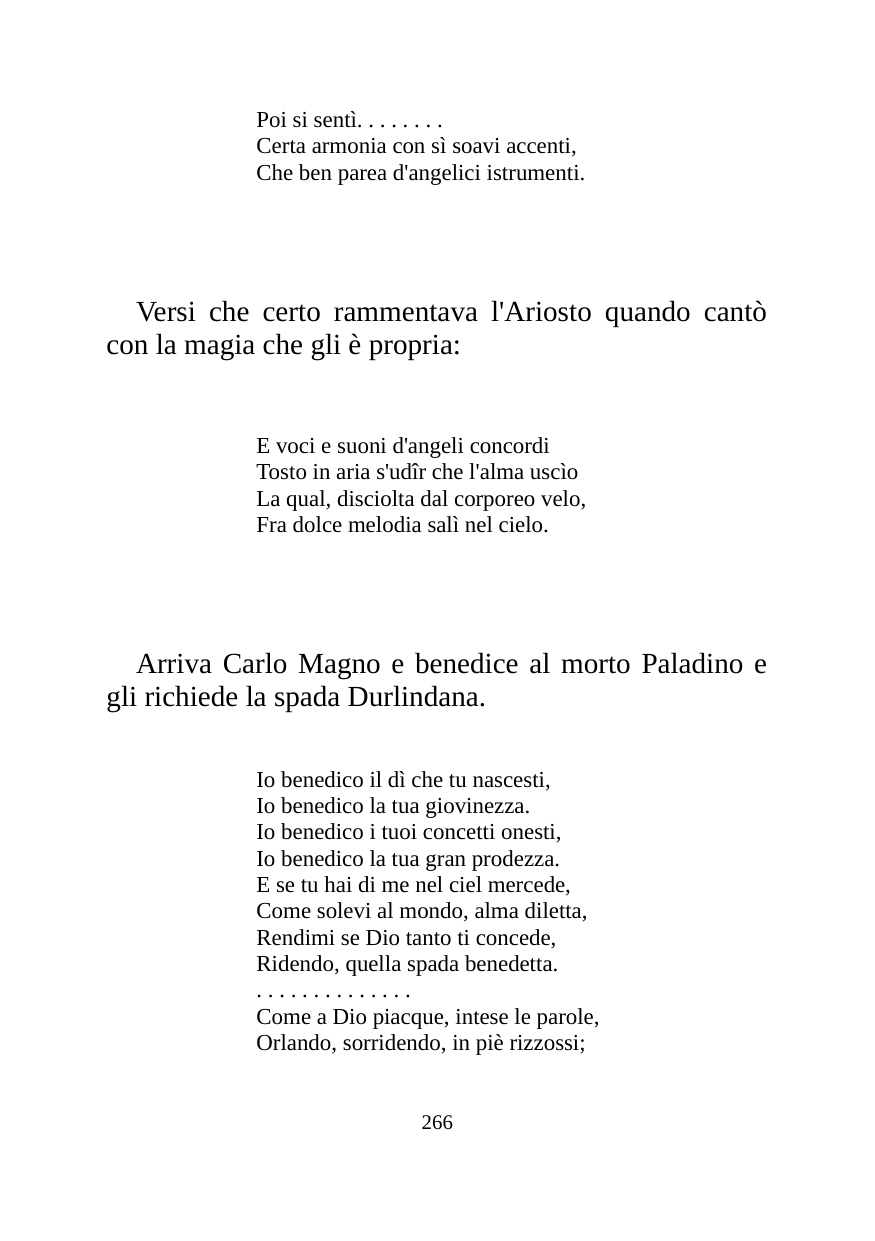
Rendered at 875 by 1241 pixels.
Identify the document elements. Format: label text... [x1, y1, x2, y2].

text Io benedico il dì che tu nascesti, [256, 766, 768, 792]
text E voci e suoni d'angeli concordi [256, 432, 768, 458]
text . . . . . . . . . . . . . . [256, 976, 768, 1003]
text Ridendo, quella spada benedetta. [256, 950, 768, 976]
text Tosto in aria s'udîr che l'alma uscìo [256, 458, 768, 485]
text Versi che certo rammentava l'Ariosto quando cantò con la magia che gli è propria: [106, 294, 768, 361]
text Che ben parea d'angelici istrumenti. [256, 159, 768, 185]
text La qual, disciolta dal corporeo velo, [256, 485, 768, 511]
text Arriva Carlo Magno e benedice al morto Paladino e gli richiede la spada Durlindana. [106, 646, 768, 713]
text Fra dolce melodia salì nel cielo. [256, 511, 768, 537]
text Come a Dio piacque, intese le parole, [256, 1003, 768, 1029]
text Io benedico i tuoi concetti onesti, [256, 818, 768, 845]
text Io benedico la tua gran prodezza. [256, 845, 768, 871]
text Orlando, sorridendo, in piè rizzossi; [256, 1029, 768, 1056]
text Poi si sentì. . . . . . . . [256, 106, 768, 133]
text Io benedico la tua giovinezza. [256, 792, 768, 818]
text Certa armonia con sì soavi accenti, [256, 133, 768, 159]
text Come solevi al mondo, alma diletta, [256, 897, 768, 924]
text E se tu hai di me nel ciel mercede, [256, 871, 768, 897]
text Rendimi se Dio tanto ti concede, [256, 924, 768, 950]
